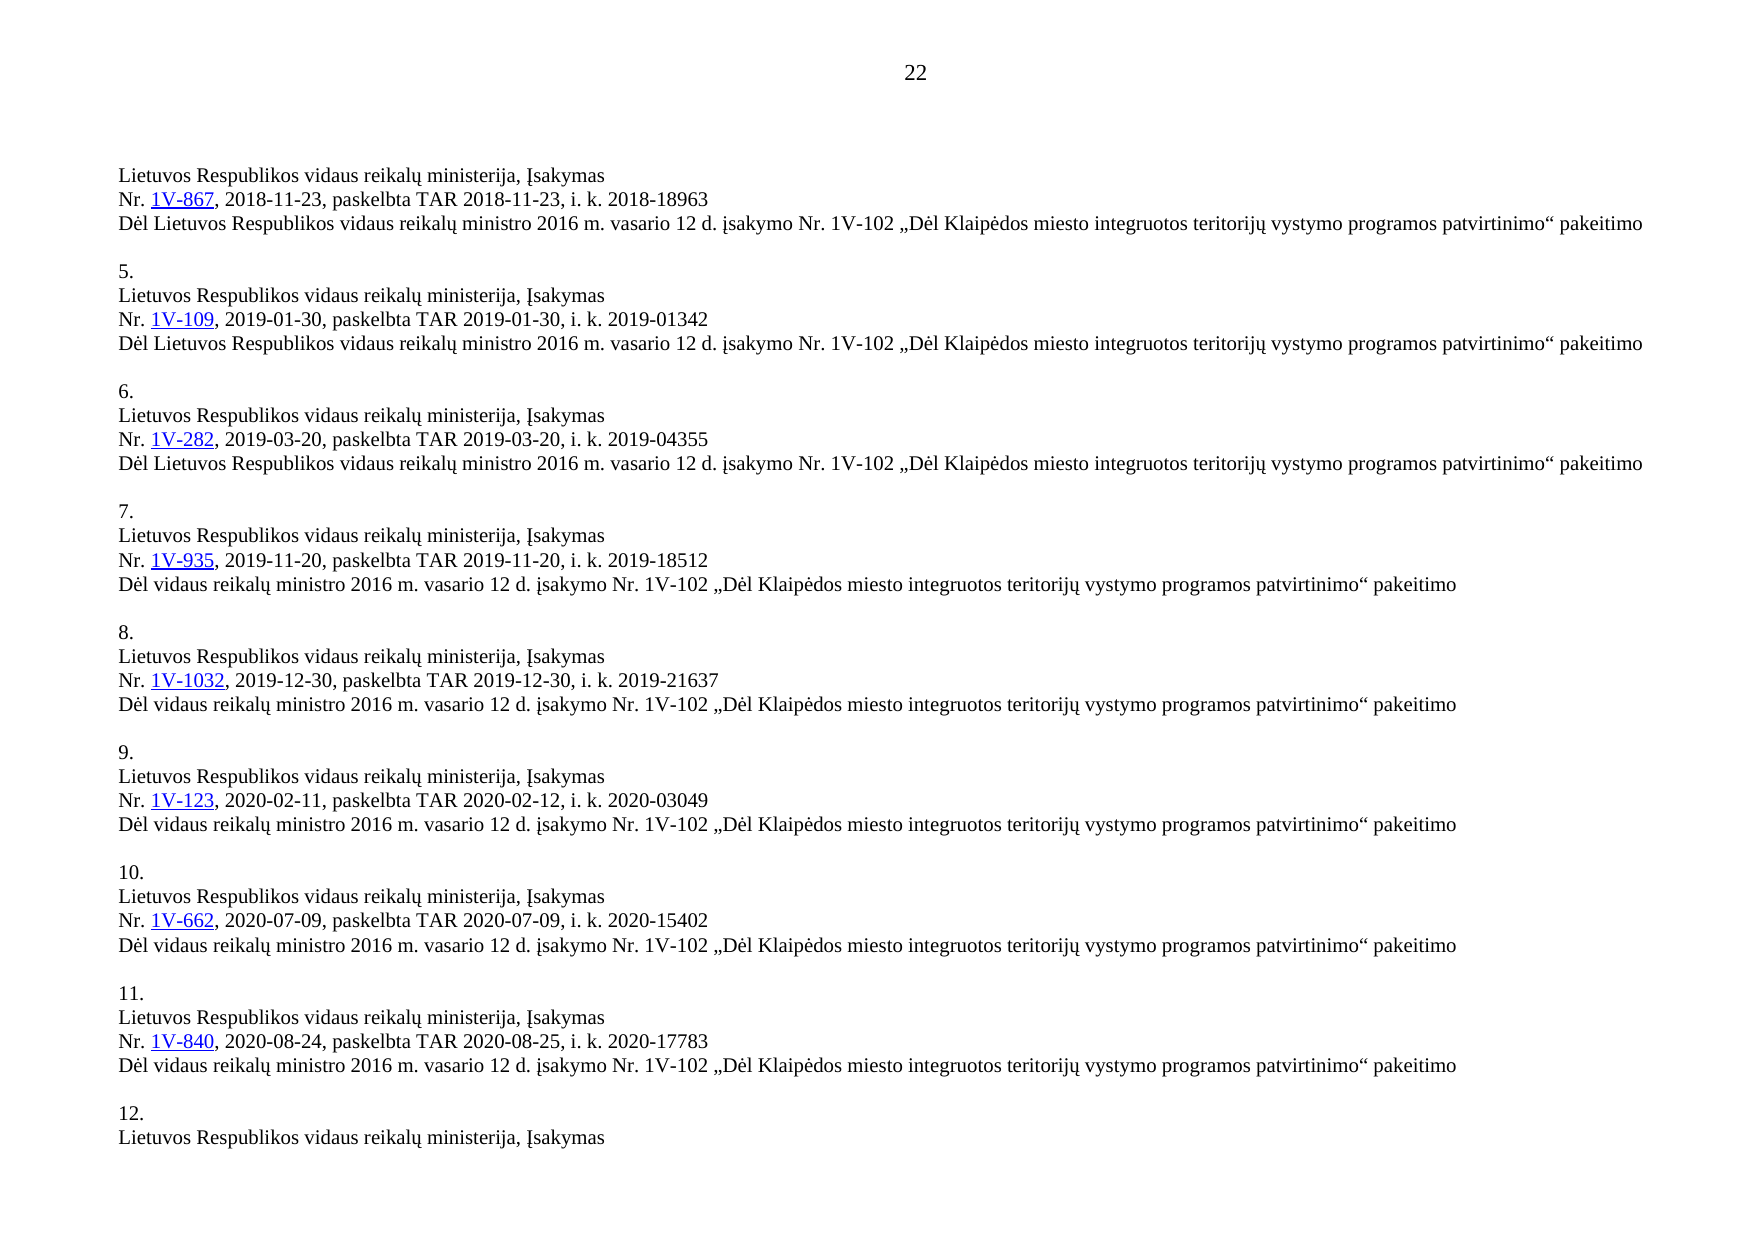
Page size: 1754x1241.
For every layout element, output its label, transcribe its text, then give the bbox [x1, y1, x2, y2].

text Dėl Lietuvos Respublikos vidaus reikalų ministro 2016 m. vasario 12 d. įsakymo Nr. 1V-102 „Dėl Klaipėdos miesto integruotos teritorijų vystymo programos patvirtinimo“ pakeitimo [118, 331, 1713, 355]
text Dėl vidaus reikalų ministro 2016 m. vasario 12 d. įsakymo Nr. 1V-102 „Dėl Klaipėdos miesto integruotos teritorijų vystymo programos patvirtinimo“ pakeitimo [118, 812, 1713, 836]
text Dėl vidaus reikalų ministro 2016 m. vasario 12 d. įsakymo Nr. 1V-102 „Dėl Klaipėdos miesto integruotos teritorijų vystymo programos patvirtinimo“ pakeitimo [118, 692, 1713, 716]
text Lietuvos Respublikos vidaus reikalų ministerija, Įsakymas [118, 764, 1713, 788]
text Nr. 1V-1032, 2019-12-30, paskelbta TAR 2019-12-30, i. k. 2019-21637 [118, 668, 1713, 692]
text Nr. 1V-935, 2019-11-20, paskelbta TAR 2019-11-20, i. k. 2019-18512 [118, 547, 1713, 572]
text Lietuvos Respublikos vidaus reikalų ministerija, Įsakymas [118, 884, 1713, 908]
text Nr. 1V-123, 2020-02-11, paskelbta TAR 2020-02-12, i. k. 2020-03049 [118, 788, 1713, 812]
text 5. [118, 259, 1713, 283]
text Lietuvos Respublikos vidaus reikalų ministerija, Įsakymas [118, 403, 1713, 427]
text 11. [118, 981, 1713, 1005]
text Lietuvos Respublikos vidaus reikalų ministerija, Įsakymas [118, 283, 1713, 307]
text 6. [118, 379, 1713, 403]
text Nr. 1V-840, 2020-08-24, paskelbta TAR 2020-08-25, i. k. 2020-17783 [118, 1029, 1713, 1053]
text Dėl Lietuvos Respublikos vidaus reikalų ministro 2016 m. vasario 12 d. įsakymo Nr. 1V-102 „Dėl Klaipėdos miesto integruotos teritorijų vystymo programos patvirtinimo“ pakeitimo [118, 211, 1713, 235]
text Dėl vidaus reikalų ministro 2016 m. vasario 12 d. įsakymo Nr. 1V-102 „Dėl Klaipėdos miesto integruotos teritorijų vystymo programos patvirtinimo“ pakeitimo [118, 572, 1713, 596]
text Nr. 1V-662, 2020-07-09, paskelbta TAR 2020-07-09, i. k. 2020-15402 [118, 908, 1713, 932]
text Lietuvos Respublikos vidaus reikalų ministerija, Įsakymas [118, 1125, 1713, 1149]
text Lietuvos Respublikos vidaus reikalų ministerija, Įsakymas [118, 644, 1713, 668]
text Dėl Lietuvos Respublikos vidaus reikalų ministro 2016 m. vasario 12 d. įsakymo Nr. 1V-102 „Dėl Klaipėdos miesto integruotos teritorijų vystymo programos patvirtinimo“ pakeitimo [118, 451, 1713, 475]
text 7. [118, 499, 1713, 523]
text Lietuvos Respublikos vidaus reikalų ministerija, Įsakymas [118, 1005, 1713, 1029]
text 10. [118, 860, 1713, 884]
text 9. [118, 740, 1713, 764]
text 8. [118, 620, 1713, 644]
text Nr. 1V-109, 2019-01-30, paskelbta TAR 2019-01-30, i. k. 2019-01342 [118, 307, 1713, 331]
text Dėl vidaus reikalų ministro 2016 m. vasario 12 d. įsakymo Nr. 1V-102 „Dėl Klaipėdos miesto integruotos teritorijų vystymo programos patvirtinimo“ pakeitimo [118, 932, 1713, 957]
text Nr. 1V-867, 2018-11-23, paskelbta TAR 2018-11-23, i. k. 2018-18963 [118, 187, 1713, 211]
text 12. [118, 1101, 1713, 1125]
text Dėl vidaus reikalų ministro 2016 m. vasario 12 d. įsakymo Nr. 1V-102 „Dėl Klaipėdos miesto integruotos teritorijų vystymo programos patvirtinimo“ pakeitimo [118, 1053, 1713, 1077]
text Lietuvos Respublikos vidaus reikalų ministerija, Įsakymas [118, 523, 1713, 547]
text Nr. 1V-282, 2019-03-20, paskelbta TAR 2019-03-20, i. k. 2019-04355 [118, 427, 1713, 451]
text Lietuvos Respublikos vidaus reikalų ministerija, Įsakymas [118, 162, 1713, 187]
